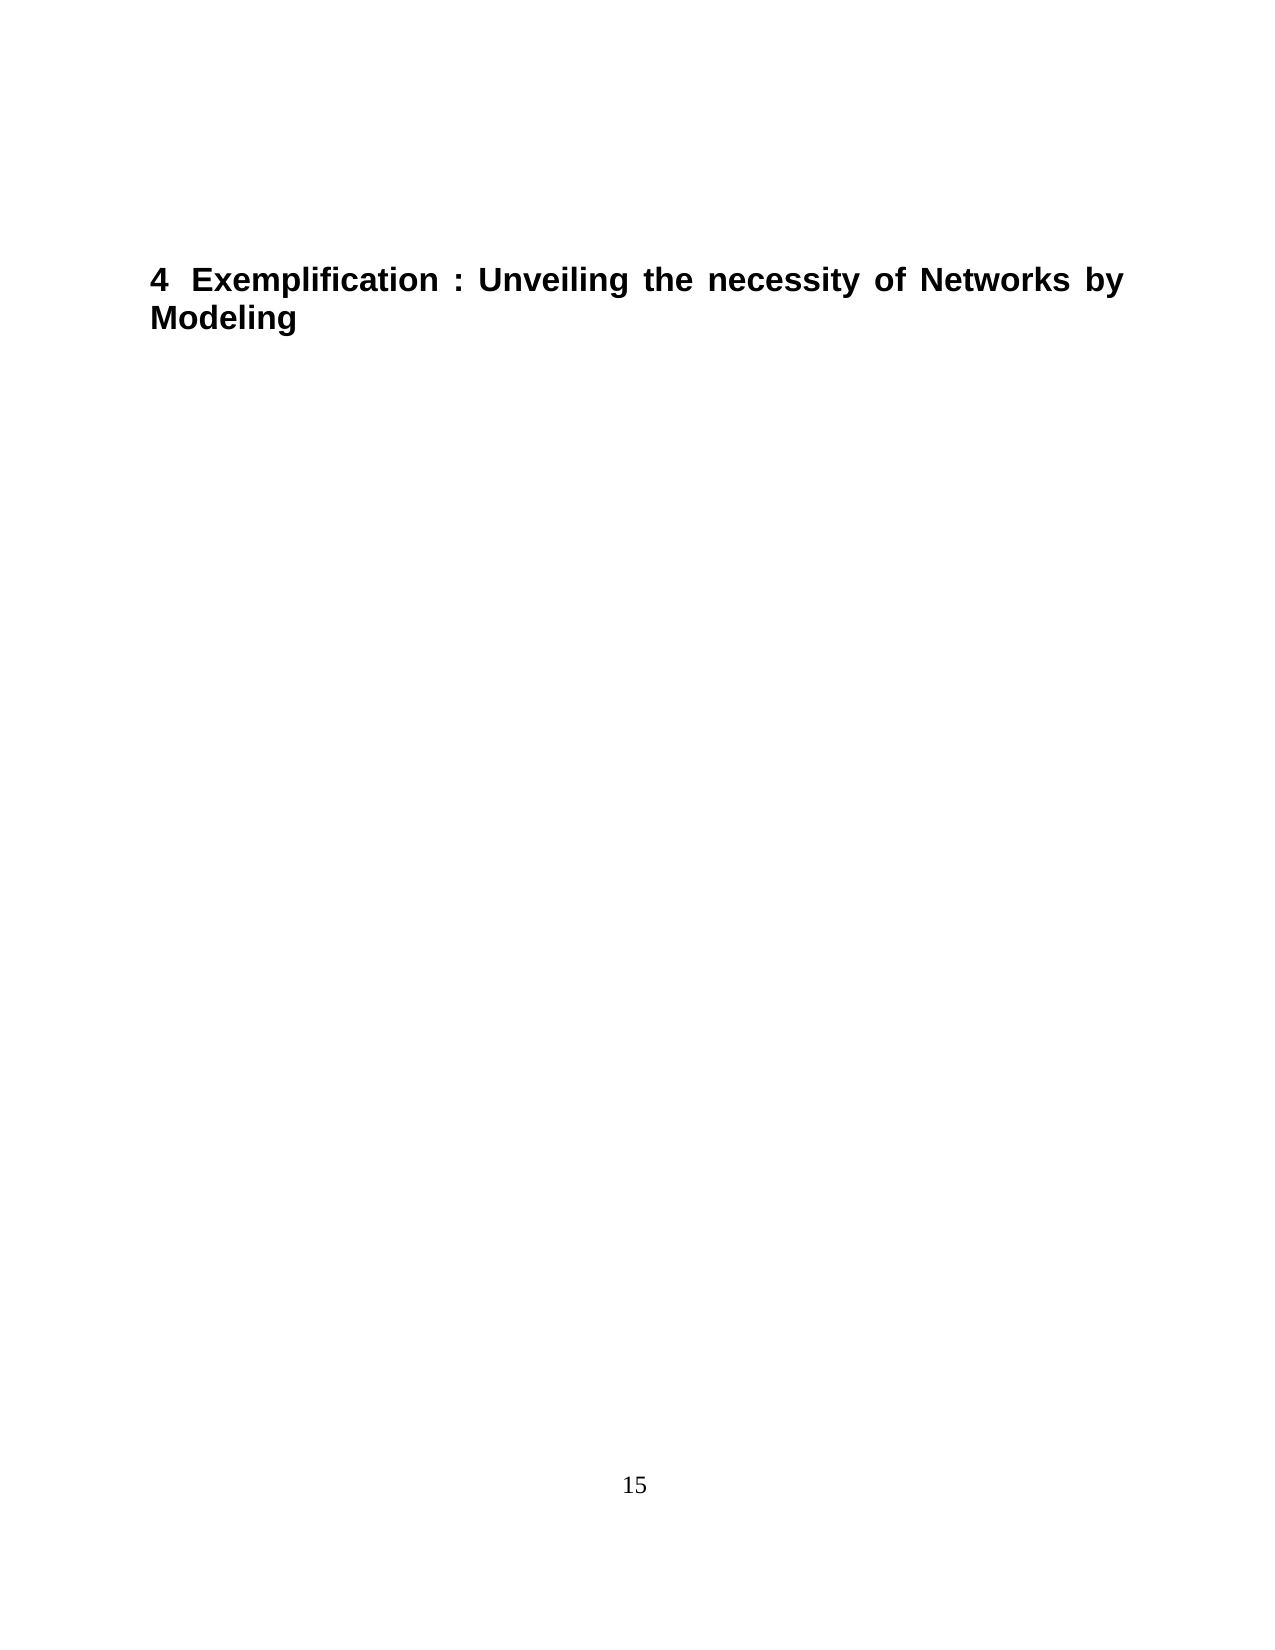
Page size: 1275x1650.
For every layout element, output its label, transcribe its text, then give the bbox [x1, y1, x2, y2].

subtitle Exemplification : Unveiling the necessity of Networks by Modeling [150, 259, 1125, 337]
